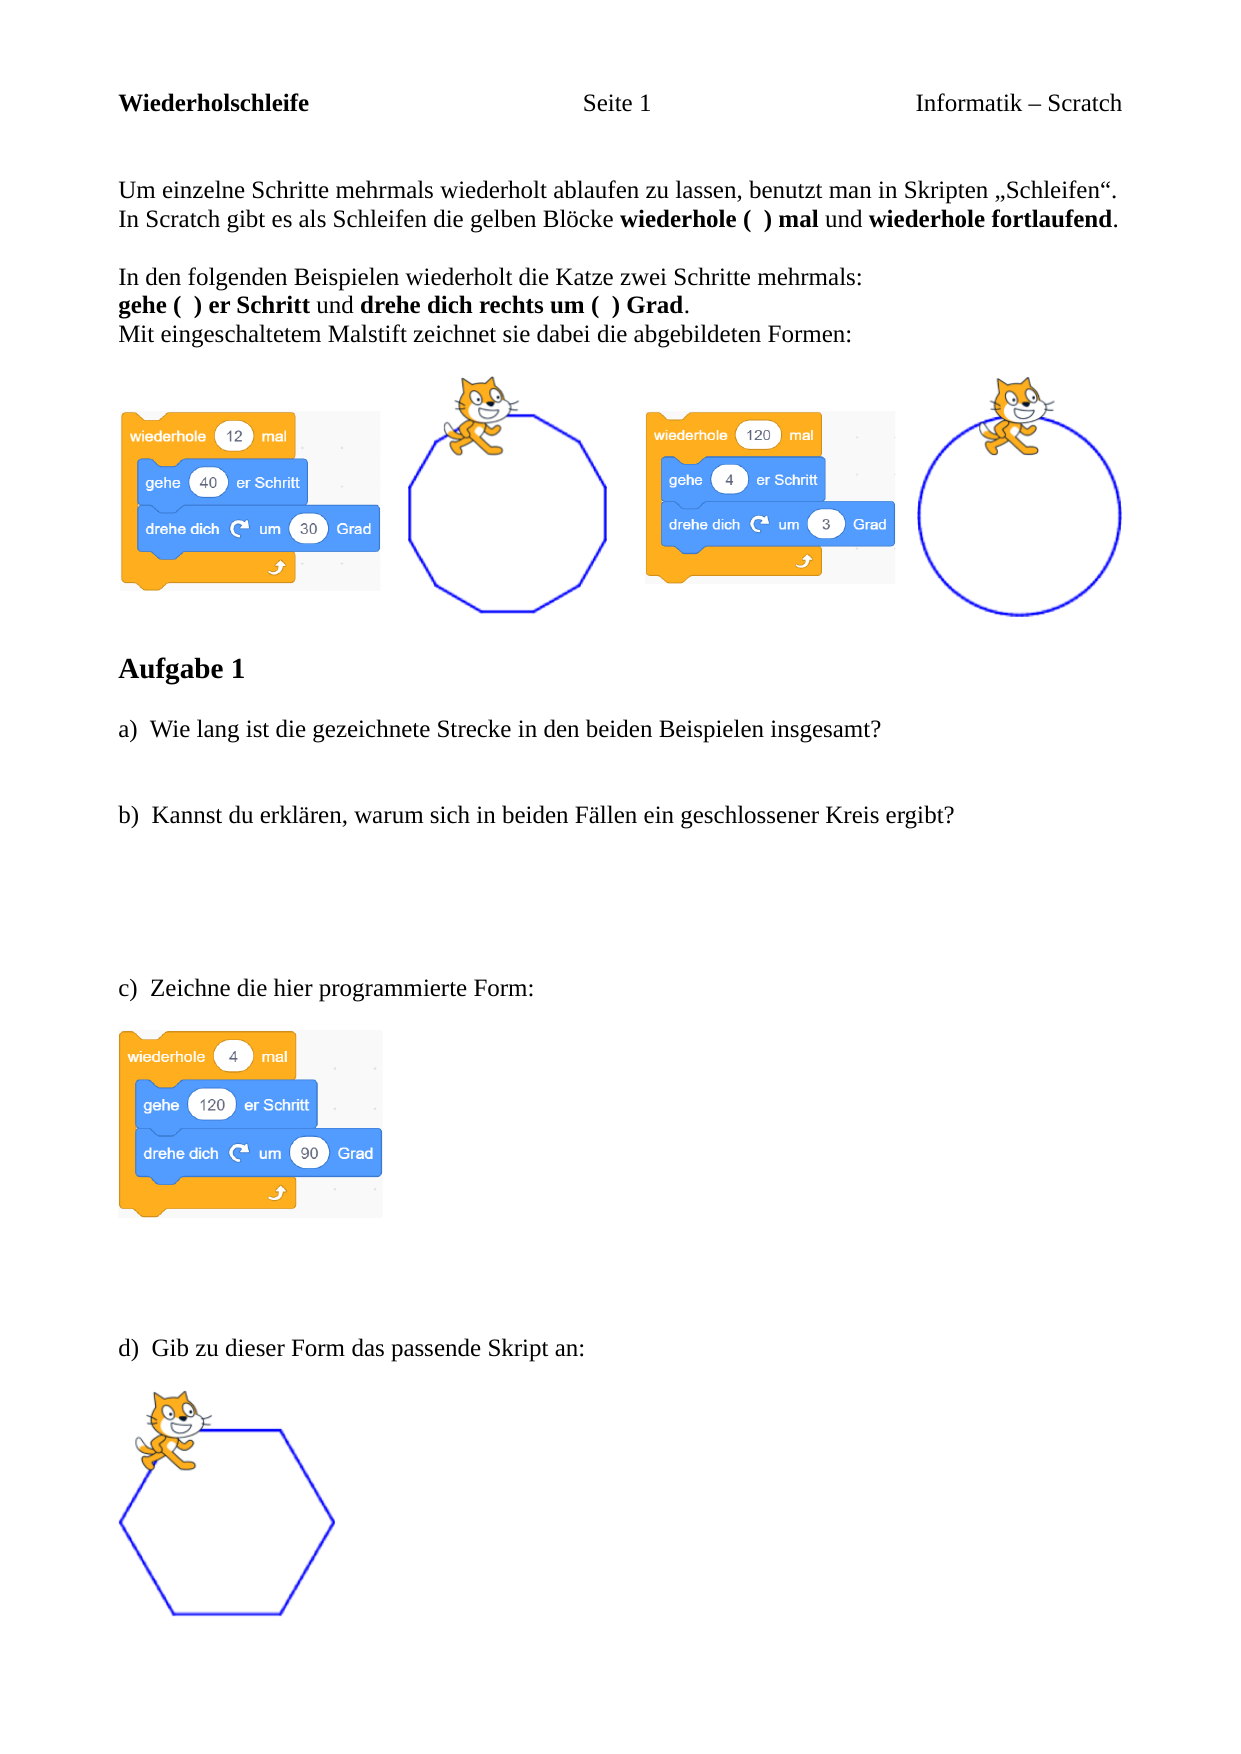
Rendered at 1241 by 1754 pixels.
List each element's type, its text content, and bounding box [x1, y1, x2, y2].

table_header [620, 377, 1122, 623]
picture [407, 376, 608, 615]
text Mit eingeschaltetem Malstift zeichnet sie dabei die abgebildeten Formen: [118, 319, 1122, 348]
picture [119, 410, 381, 591]
picture [118, 1030, 383, 1218]
picture [118, 1390, 336, 1617]
picture [916, 376, 1123, 618]
text Aufgabe 1 [118, 652, 1122, 685]
text b) Kannst du erklären, warum sich in beiden Fällen ein geschlossener Kreis ergibt? [118, 800, 1122, 829]
text a) Wie lang ist die gezeichnete Strecke in den beiden Beispielen insgesamt? [118, 714, 1122, 743]
text In Scratch gibt es als Schleifen die gelben Blöcke wiederhole ( ) mal und wiederhole fortlaufend. [118, 204, 1122, 233]
table_header [118, 377, 620, 623]
text d) Gib zu dieser Form das passende Skript an: [118, 1333, 1122, 1361]
picture [644, 410, 896, 584]
text Um einzelne Schritte mehrmals wiederholt ablaufen zu lassen, benutzt man in Skripten „Schleifen“. [118, 176, 1122, 204]
text c) Zeichne die hier programmierte Form: [118, 973, 1122, 1001]
text In den folgenden Beispielen wiederholt die Katze zwei Schritte mehrmals: gehe ( ) er Schritt und drehe dich rechts um ( ) Grad. [118, 262, 1122, 319]
